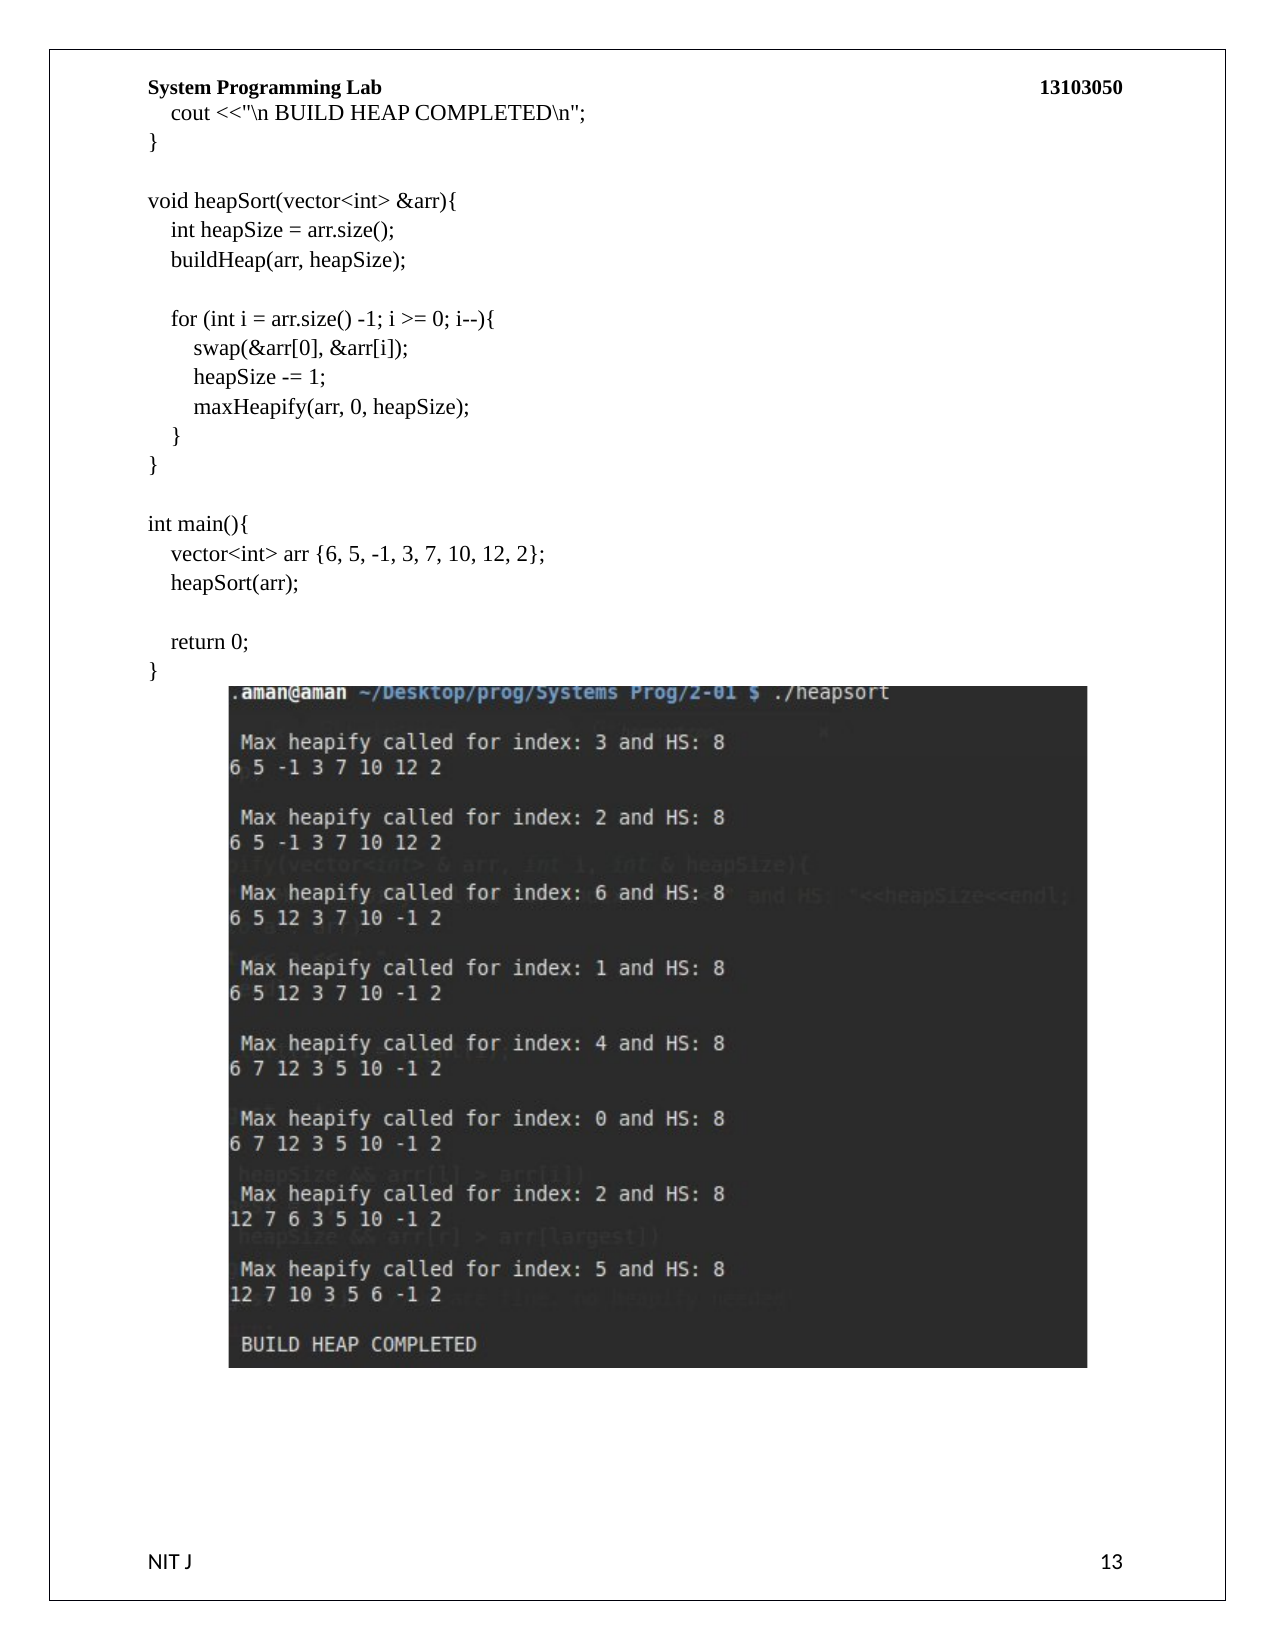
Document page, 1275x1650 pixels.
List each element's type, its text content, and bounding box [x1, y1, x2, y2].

text vector<int> arr {6, 5, -1, 3, 7, 10, 12, 2}; [148, 540, 1169, 566]
text void heapSort(vector<int> &arr){ [148, 187, 1169, 213]
text int heapSize = arr.size(); [148, 217, 1169, 243]
text return 0; [148, 628, 1169, 654]
text int main(){ [148, 510, 1169, 537]
text for (int i = arr.size() -1; i >= 0; i--){ [148, 305, 1169, 331]
text maxHeapify(arr, 0, heapSize); [148, 393, 1169, 419]
text heapSort(arr); [148, 569, 1169, 595]
text buildHeap(arr, heapSize); [148, 246, 1169, 272]
text } [148, 657, 1169, 683]
text } [148, 452, 1169, 478]
picture [228, 686, 1088, 1368]
text swap(&arr[0], &arr[i]); [148, 334, 1169, 360]
text cout <<"\n BUILD HEAP COMPLETED\n"; [148, 99, 1169, 125]
text } [148, 422, 1169, 448]
text } [148, 128, 1169, 155]
text heapSize -= 1; [148, 363, 1169, 390]
